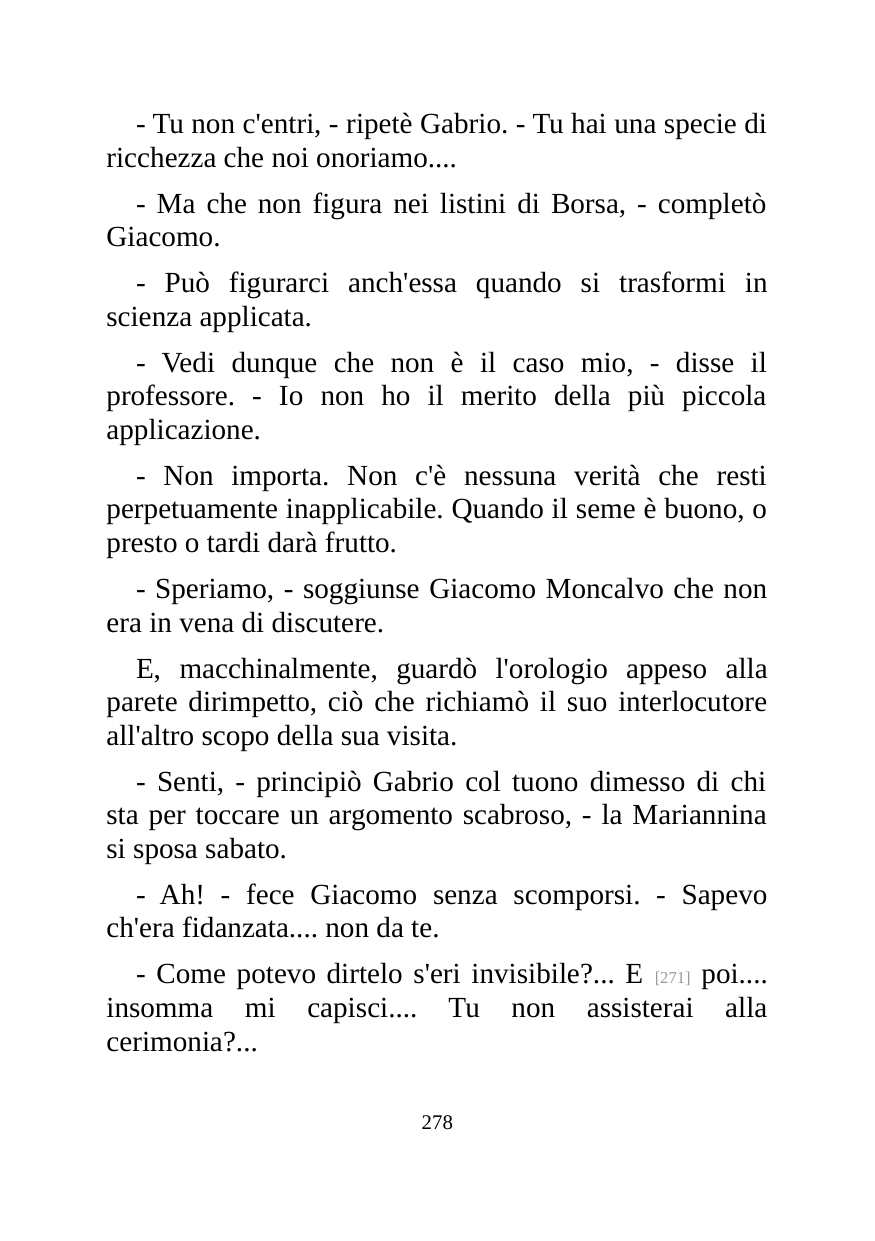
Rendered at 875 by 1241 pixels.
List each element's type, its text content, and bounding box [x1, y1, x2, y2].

text - Ma che non figura nei listini di Borsa, - completò Giacomo. [106, 186, 768, 253]
text - Non importa. Non c'è nessuna verità che resti perpetuamente inapplicabile. Quando il seme è buono, o presto o tardi darà frutto. [106, 458, 768, 559]
text - Vedi dunque che non è il caso mio, - disse il professore. - Io non ho il merito della più piccola applicazione. [106, 345, 768, 446]
text - Può figurarci anch'essa quando si trasformi in scienza applicata. [106, 265, 768, 332]
text - Ah! - fece Giacomo senza scomporsi. - Sapevo ch'era fidanzata.... non da te. [106, 877, 768, 944]
text E, macchinalmente, guardò l'orologio appeso alla parete dirimpetto, ciò che richiamò il suo interlocutore all'altro scopo della sua visita. [106, 651, 768, 751]
text - Tu non c'entri, - ripetè Gabrio. - Tu hai una specie di ricchezza che noi onoriamo.... [106, 106, 768, 173]
text - Senti, - principiò Gabrio col tuono dimesso di chi sta per toccare un argomento scabroso, - la Mariannina si sposa sabato. [106, 764, 768, 864]
text - Speriamo, - soggiunse Giacomo Moncalvo che non era in vena di discutere. [106, 571, 768, 638]
text - Come potevo dirtelo s'eri invisibile?... E [271] poi.... insomma mi capisci.... Tu non assisterai alla cerimonia?... [106, 957, 768, 1057]
